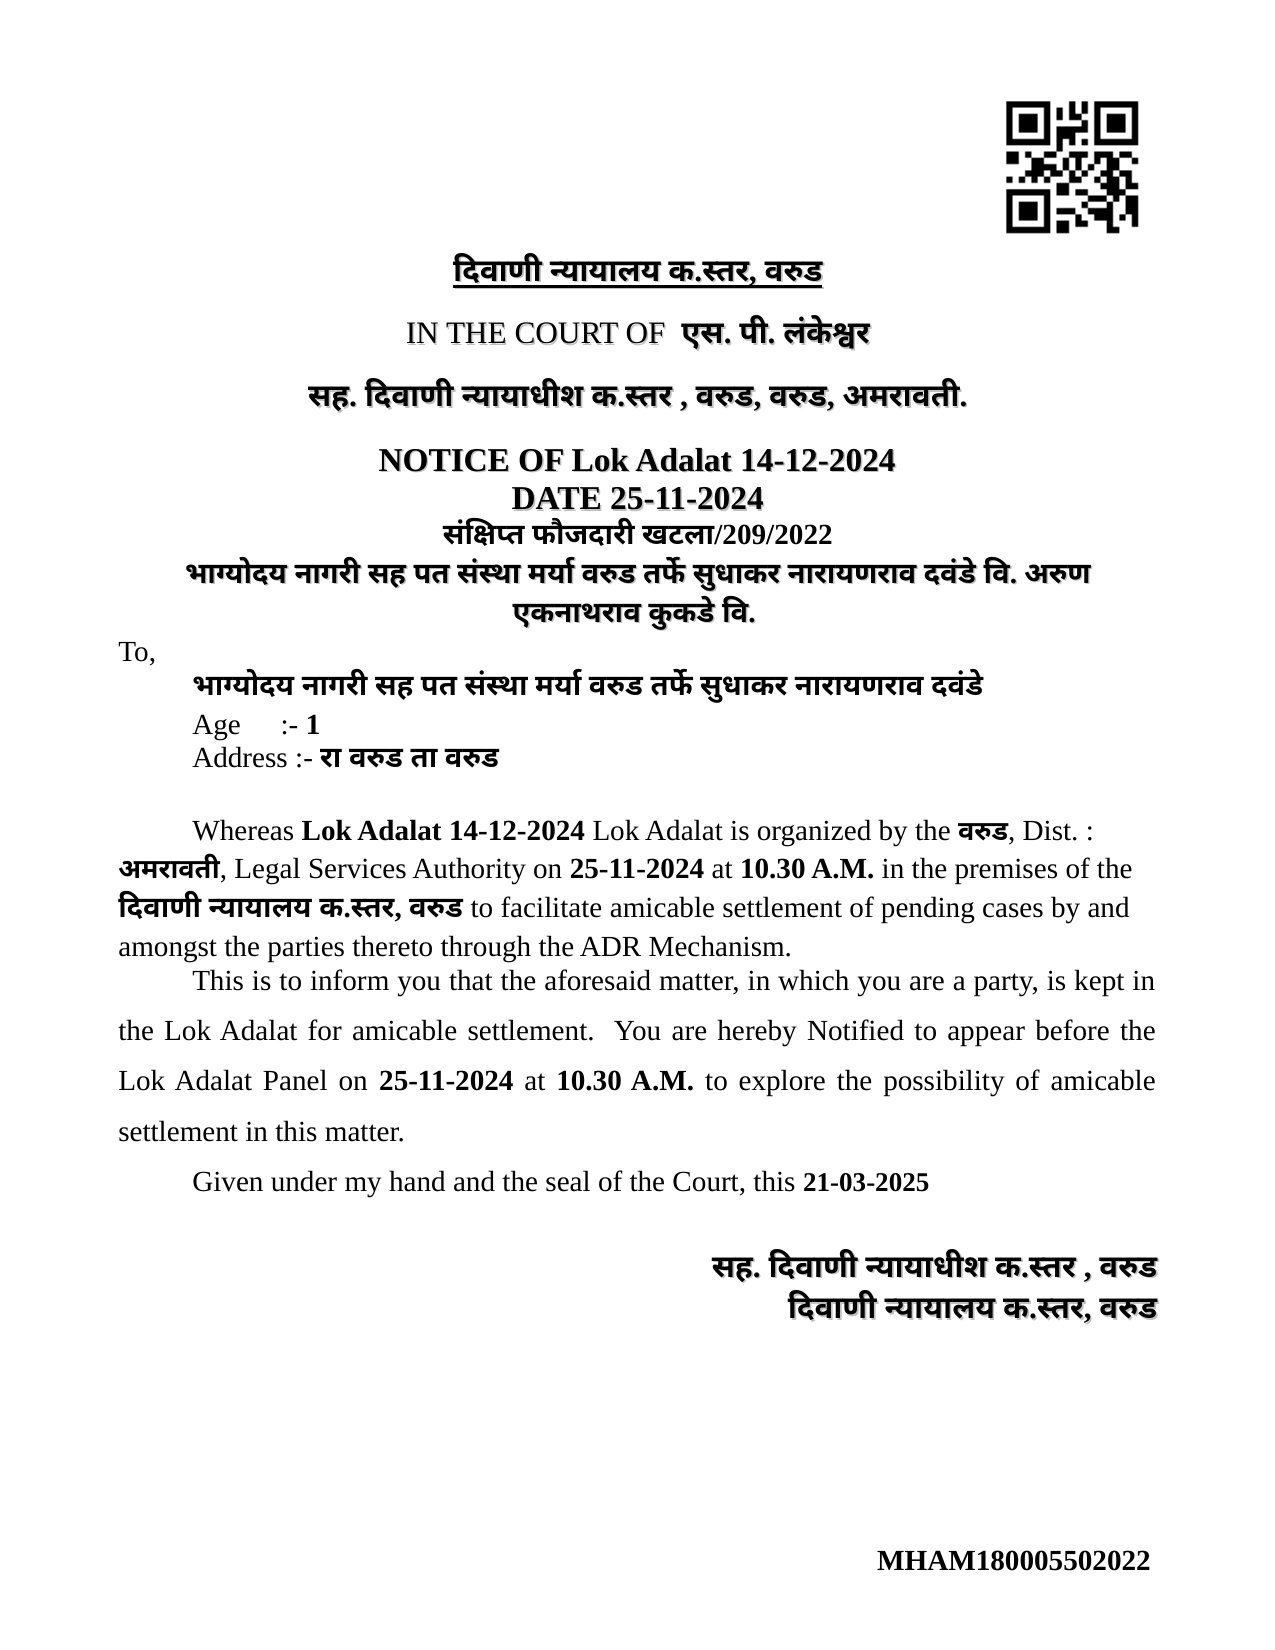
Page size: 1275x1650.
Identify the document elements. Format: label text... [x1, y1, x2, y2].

text Age :- 1 [118, 707, 1157, 741]
picture [994, 89, 1151, 246]
text IN THE COURT OF एस. पी. लंकेश्वर [118, 314, 1157, 356]
text DATE 25-11-2024 [118, 478, 1157, 517]
text Given under my hand and the seal of the Court, this 21-03-2025 [118, 1164, 1157, 1197]
table_header MHAM180005502022 [864, 1538, 1156, 1582]
text This is to inform you that the aforesaid matter, in which you are a party, is kept in the Lok Adalat for amicable settlement. You are hereby Notified to appear before the Lok Adalat Panel on 25-11-2024 at 10.30 A.M. to explore the possibility of amicable settlement in this matter. [118, 963, 1157, 1147]
text दिवाणी न्यायालय क.स्तर, वरुड [118, 252, 1157, 294]
text सह. दिवाणी न्यायाधीश क.स्तर , वरुड, वरुड, अमरावती. [118, 377, 1157, 419]
text भाग्योदय नागरी सह पत संस्था मर्या वरुड तर्फे सुधाकर नारायणराव दवंडे वि. अरुण एकनाथराव कुकडे वि. [118, 556, 1157, 634]
text सह. दिवाणी न्यायाधीश क.स्तर , वरुड [118, 1248, 1157, 1290]
text Whereas Lok Adalat 14-12-2024 Lok Adalat is organized by the वरुड, Dist. : अमरावती, Legal Services Authority on 25-11-2024 at 10.30 A.M. in the premises of the दिवाणी न्यायालय क.स्तर, वरुड to facilitate amicable settlement of pending cases by and amongst the parties thereto through the ADR Mechanism. [118, 813, 1157, 963]
text दिवाणी न्यायालय क.स्तर, वरुड [118, 1290, 1157, 1332]
text Address :- रा वरुड ता वरुड [118, 741, 1157, 780]
text भाग्योदय नागरी सह पत संस्था मर्या वरुड तर्फे सुधाकर नारायणराव दवंडे [118, 668, 1157, 707]
text संक्षिप्त फौजदारी खटला/209/2022 [118, 517, 1157, 556]
text To, [118, 634, 1157, 668]
table_cell [864, 85, 1156, 252]
text NOTICE OF Lok Adalat 14-12-2024 [118, 440, 1157, 478]
